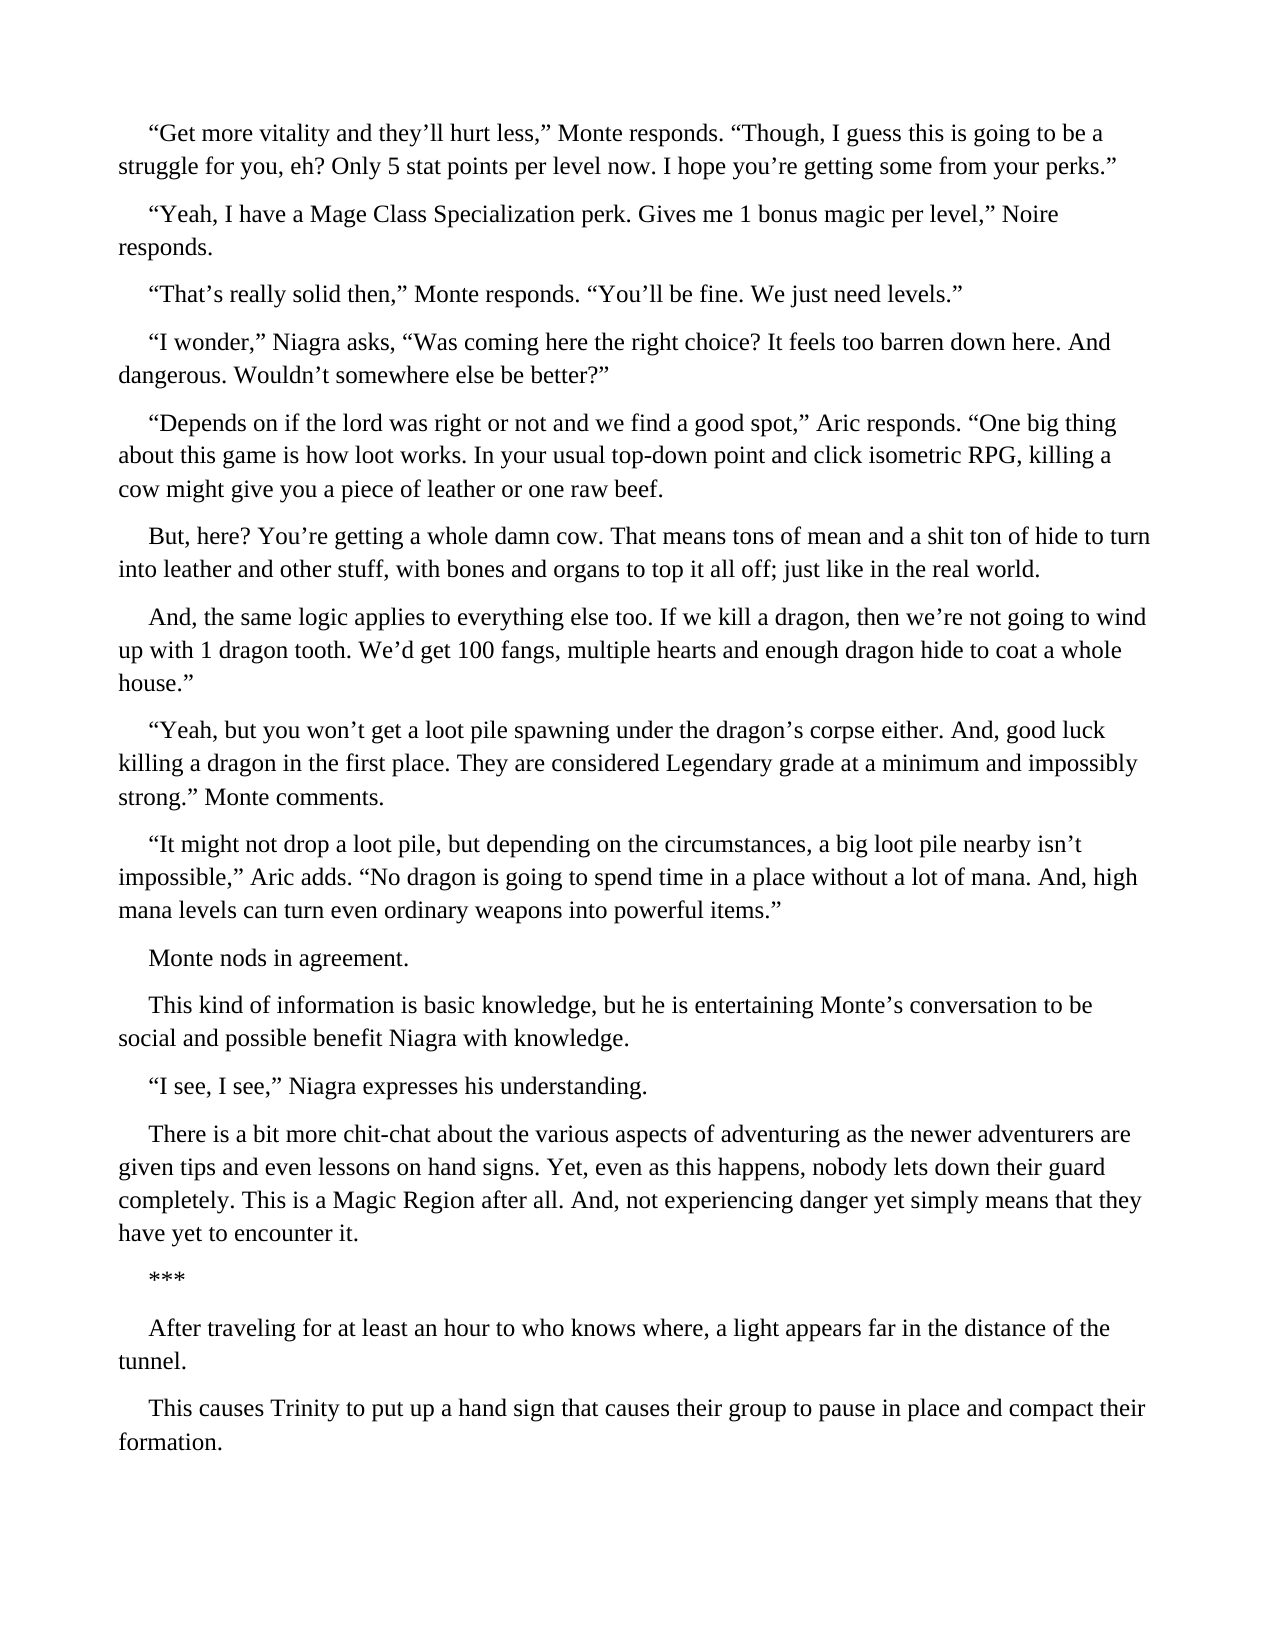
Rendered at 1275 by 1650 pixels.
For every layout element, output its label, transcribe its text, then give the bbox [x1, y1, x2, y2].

text “Yeah, I have a Mage Class Specialization perk. Gives me 1 bonus magic per level,” Noire responds. [118, 199, 1157, 261]
text “That’s really solid then,” Monte responds. “You’ll be fine. We just need levels.” [118, 279, 1157, 308]
text “I wonder,” Niagra asks, “Was coming here the right choice? It feels too barren down here. And dangerous. Wouldn’t somewhere else be better?” [118, 327, 1157, 389]
text This kind of information is basic knowledge, but he is entertaining Monte’s conversation to be social and possible benefit Niagra with knowledge. [118, 990, 1157, 1052]
text This causes Trinity to put up a hand sign that causes their group to pause in place and compact their formation. [118, 1393, 1157, 1455]
text Monte nods in agreement. [118, 943, 1157, 972]
text “It might not drop a loot pile, but depending on the circumstances, a big loot pile nearby isn’t impossible,” Aric adds. “No dragon is going to spend time in a place without a lot of mana. And, high mana levels can turn even ordinary weapons into powerful items.” [118, 829, 1157, 924]
text *** [118, 1265, 1157, 1294]
text After traveling for at least an hour to who knows where, a light appears far in the distance of the tunnel. [118, 1313, 1157, 1375]
text And, the same logic applies to everything else too. If we kill a dragon, then we’re not going to wind up with 1 dragon tooth. We’d get 100 fangs, multiple hearts and enough dragon hide to coat a whole house.” [118, 602, 1157, 697]
text But, here? You’re getting a whole damn cow. That means tons of mean and a shit ton of hide to turn into leather and other stuff, with bones and organs to top it all off; just like in the real world. [118, 521, 1157, 583]
text “I see, I see,” Niagra expresses his understanding. [118, 1071, 1157, 1100]
text “Depends on if the lord was right or not and we find a good spot,” Aric responds. “One big thing about this game is how loot works. In your usual top-down point and click isometric RPG, killing a cow might give you a piece of leather or one raw beef. [118, 408, 1157, 502]
text “Yeah, but you won’t get a loot pile spawning under the dragon’s corpse either. And, good luck killing a dragon in the first place. They are considered Legendary grade at a minimum and impossibly strong.” Monte comments. [118, 716, 1157, 810]
text “Get more vitality and they’ll hurt less,” Monte responds. “Though, I guess this is going to be a struggle for you, eh? Only 5 stat points per level now. I hope you’re getting some from your perks.” [118, 118, 1157, 180]
text There is a bit more chit-chat about the various aspects of adventuring as the newer adventurers are given tips and even lessons on hand signs. Yet, even as this happens, nobody lets down their guard completely. This is a Magic Region after all. And, not experiencing danger yet simply means that they have yet to encounter it. [118, 1119, 1157, 1246]
